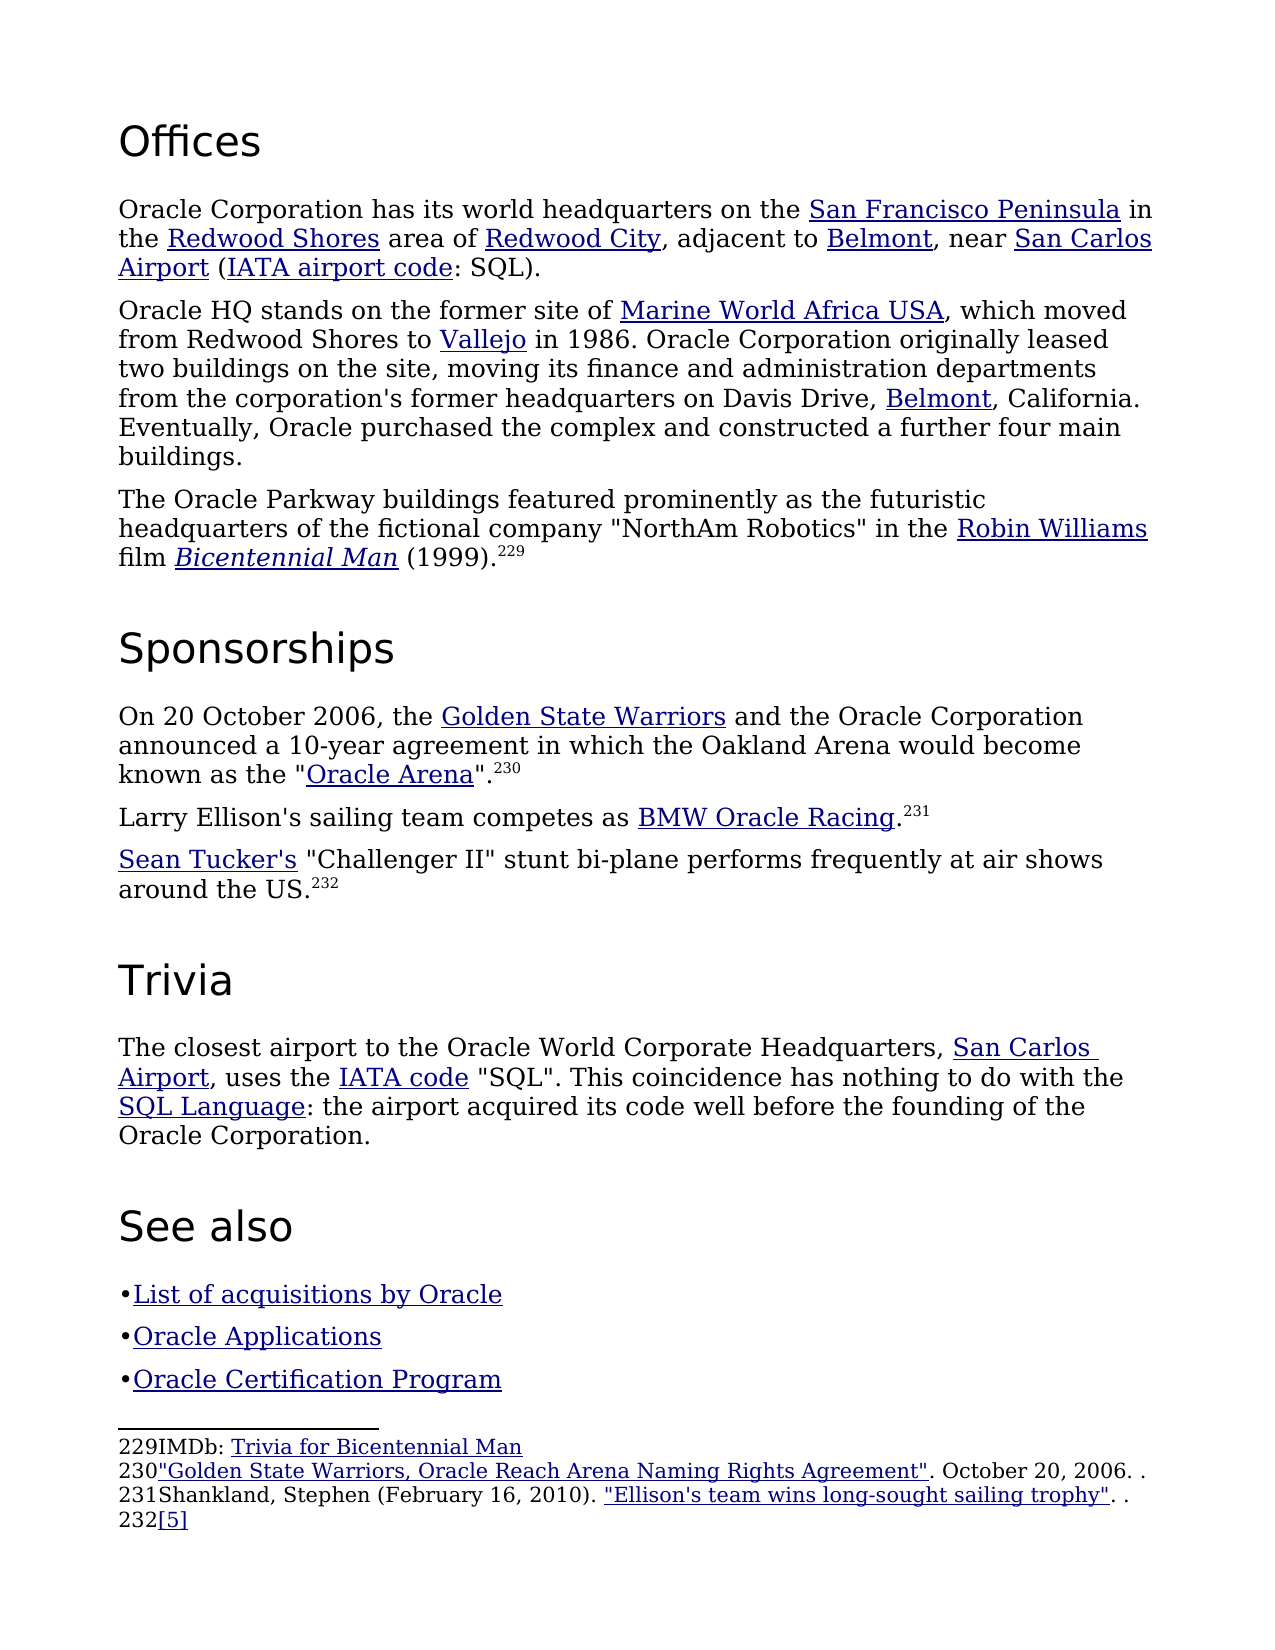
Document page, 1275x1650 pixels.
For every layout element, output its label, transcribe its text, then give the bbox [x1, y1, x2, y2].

text "Golden State Warriors, Oracle Reach Arena Naming Rights Agreement". October 20, 2006. . [118, 1459, 1157, 1483]
text Shankland, Stephen (February 16, 2010). "Ellison's team wins long-sought sailing trophy". . [118, 1483, 1157, 1508]
subtitle See also [118, 1203, 1157, 1251]
subtitle Sponsorships [118, 625, 1157, 673]
subtitle Trivia [118, 956, 1157, 1005]
list List of acquisitions by Oracle [118, 1280, 1157, 1309]
text The Oracle Parkway buildings featured prominently as the futuristic headquarters of the fictional company "NorthAm Robotics" in the Robin Williams film Bicentennial Man (1999). [118, 485, 1157, 572]
list Oracle Certification Program [118, 1365, 1157, 1394]
text Oracle HQ stands on the former site of Marine World Africa USA, which moved from Redwood Shores to Vallejo in 1986. Oracle Corporation originally leased two buildings on the site, moving its finance and administration departments from the corporation's former headquarters on Davis Drive, Belmont, California. Eventually, Oracle purchased the complex and constructed a further four main buildings. [118, 296, 1157, 471]
text IMDb: Trivia for Bicentennial Man [118, 1435, 1157, 1459]
text Sean Tucker's "Challenger II" stunt bi-plane performs frequently at air shows around the US. [118, 846, 1157, 904]
text Larry Ellison's sailing team competes as BMW Oracle Racing. [118, 803, 1157, 832]
subtitle Offices [118, 118, 1157, 167]
list Oracle Applications [118, 1322, 1157, 1352]
text The closest airport to the Oracle World Corporate Headquarters, San Carlos Airport, uses the IATA code "SQL". This coincidence has nothing to do with the SQL Language: the airport acquired its code well before the founding of the Oracle Corporation. [118, 1033, 1157, 1150]
text [5] [118, 1508, 1157, 1532]
text Oracle Corporation has its world headquarters on the San Francisco Peninsula in the Redwood Shores area of Redwood City, adjacent to Belmont, near San Carlos Airport (IATA airport code: SQL). [118, 195, 1157, 283]
text On 20 October 2006, the Golden State Warriors and the Oracle Corporation announced a 10-year agreement in which the Oakland Arena would become known as the "Oracle Arena". [118, 702, 1157, 789]
